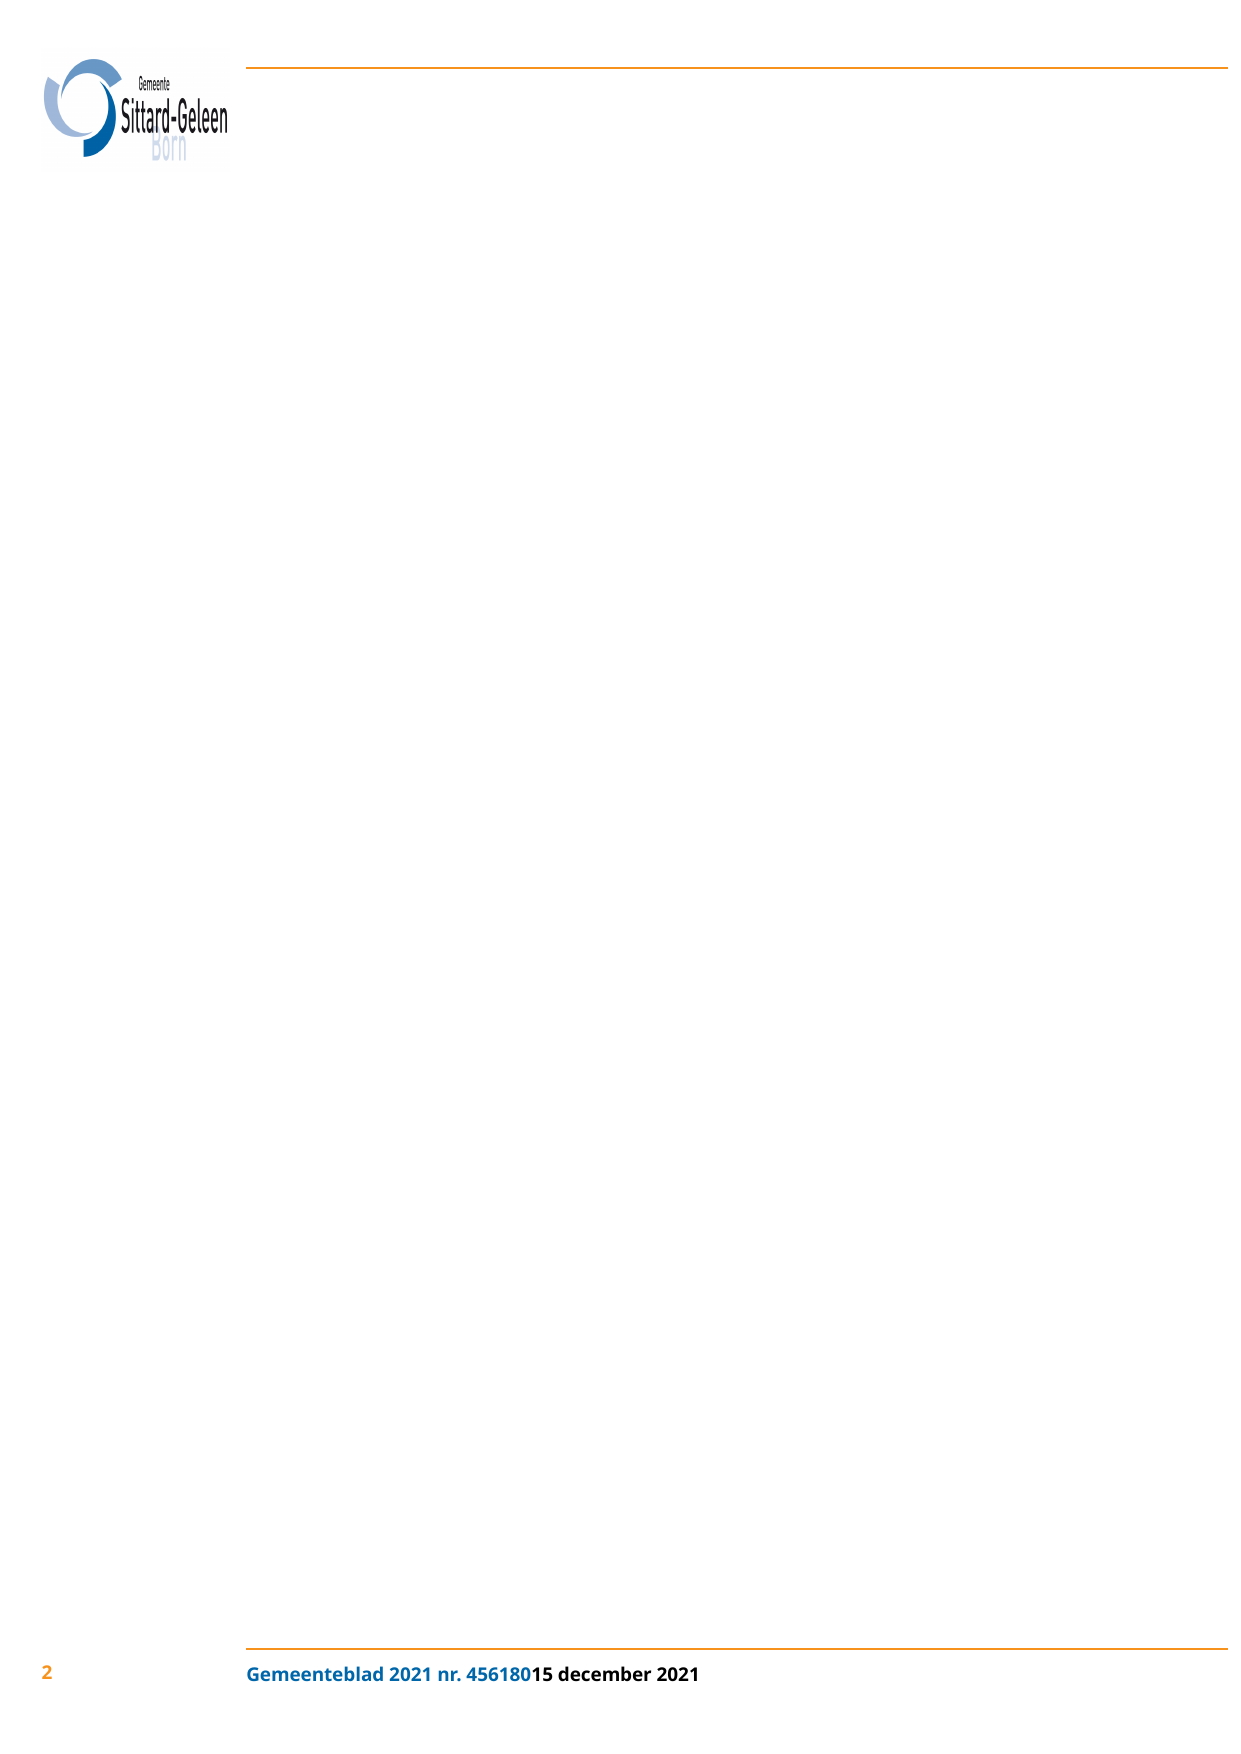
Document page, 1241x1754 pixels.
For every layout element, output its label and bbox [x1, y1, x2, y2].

picture [41, 47, 231, 172]
